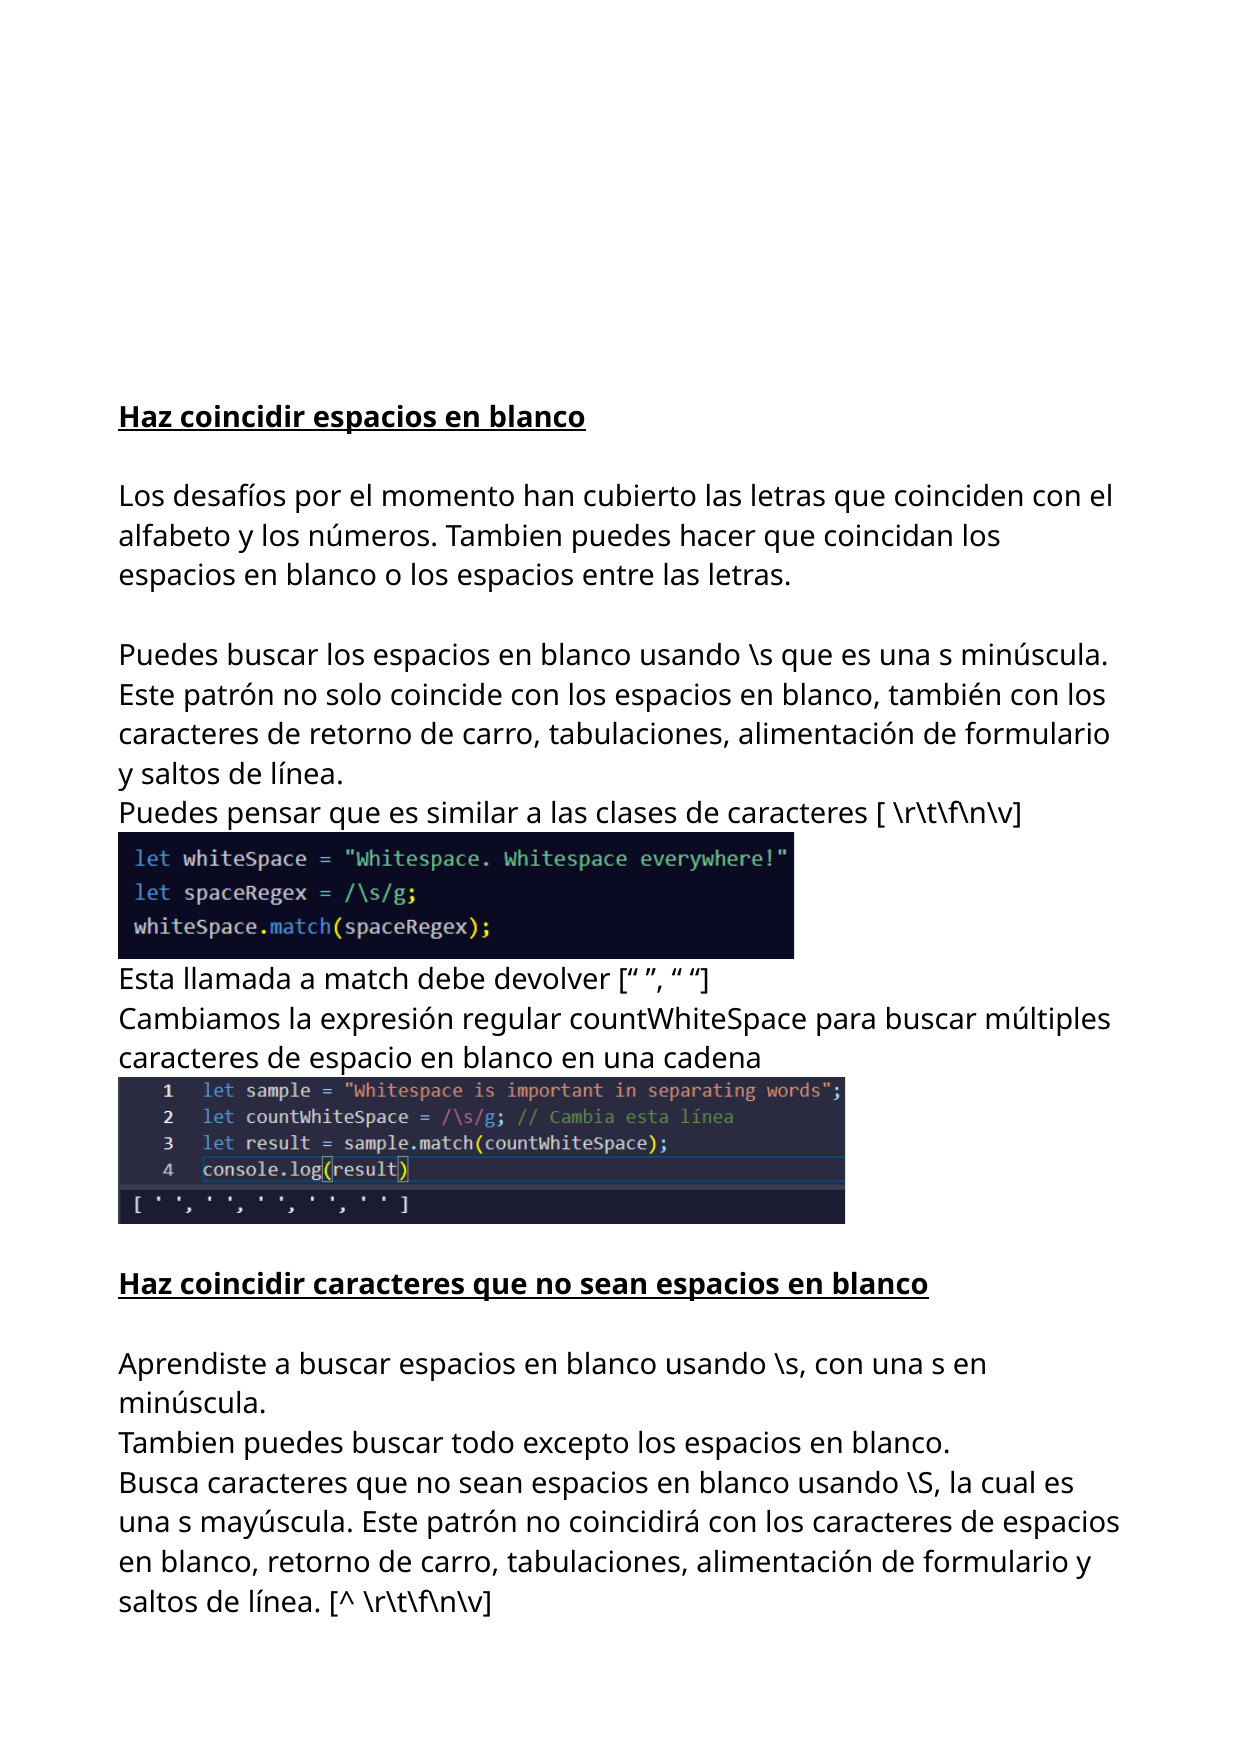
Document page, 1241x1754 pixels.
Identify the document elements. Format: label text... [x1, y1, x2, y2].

text Haz coincidir espacios en blanco [118, 396, 1122, 436]
text Puedes pensar que es similar a las clases de caracteres [ \r\t\f\n\v] [118, 793, 1122, 832]
text Los desafíos por el momento han cubierto las letras que coinciden con el alfabeto y los números. Tambien puedes hacer que coincidan los espacios en blanco o los espacios entre las letras. [118, 475, 1122, 594]
text Esta llamada a match debe devolver [“ ”, “ “] [118, 958, 1122, 998]
text Cambiamos la expresión regular countWhiteSpace para buscar múltiples caracteres de espacio en blanco en una cadena [118, 998, 1122, 1077]
text Aprendiste a buscar espacios en blanco usando \s, con una s en minúscula. [118, 1343, 1122, 1422]
text Busca caracteres que no sean espacios en blanco usando \S, la cual es una s mayúscula. Este patrón no coincidirá con los caracteres de espacios en blanco, retorno de carro, tabulaciones, alimentación de formulario y saltos de línea. [^ \r\t\f\n\v] [118, 1462, 1122, 1621]
text Haz coincidir caracteres que no sean espacios en blanco [118, 1264, 1122, 1303]
text Tambien puedes buscar todo excepto los espacios en blanco. [118, 1422, 1122, 1462]
text Puedes buscar los espacios en blanco usando \s que es una s minúscula. Este patrón no solo coincide con los espacios en blanco, también con los caracteres de retorno de carro, tabulaciones, alimentación de formulario y saltos de línea. [118, 634, 1122, 793]
